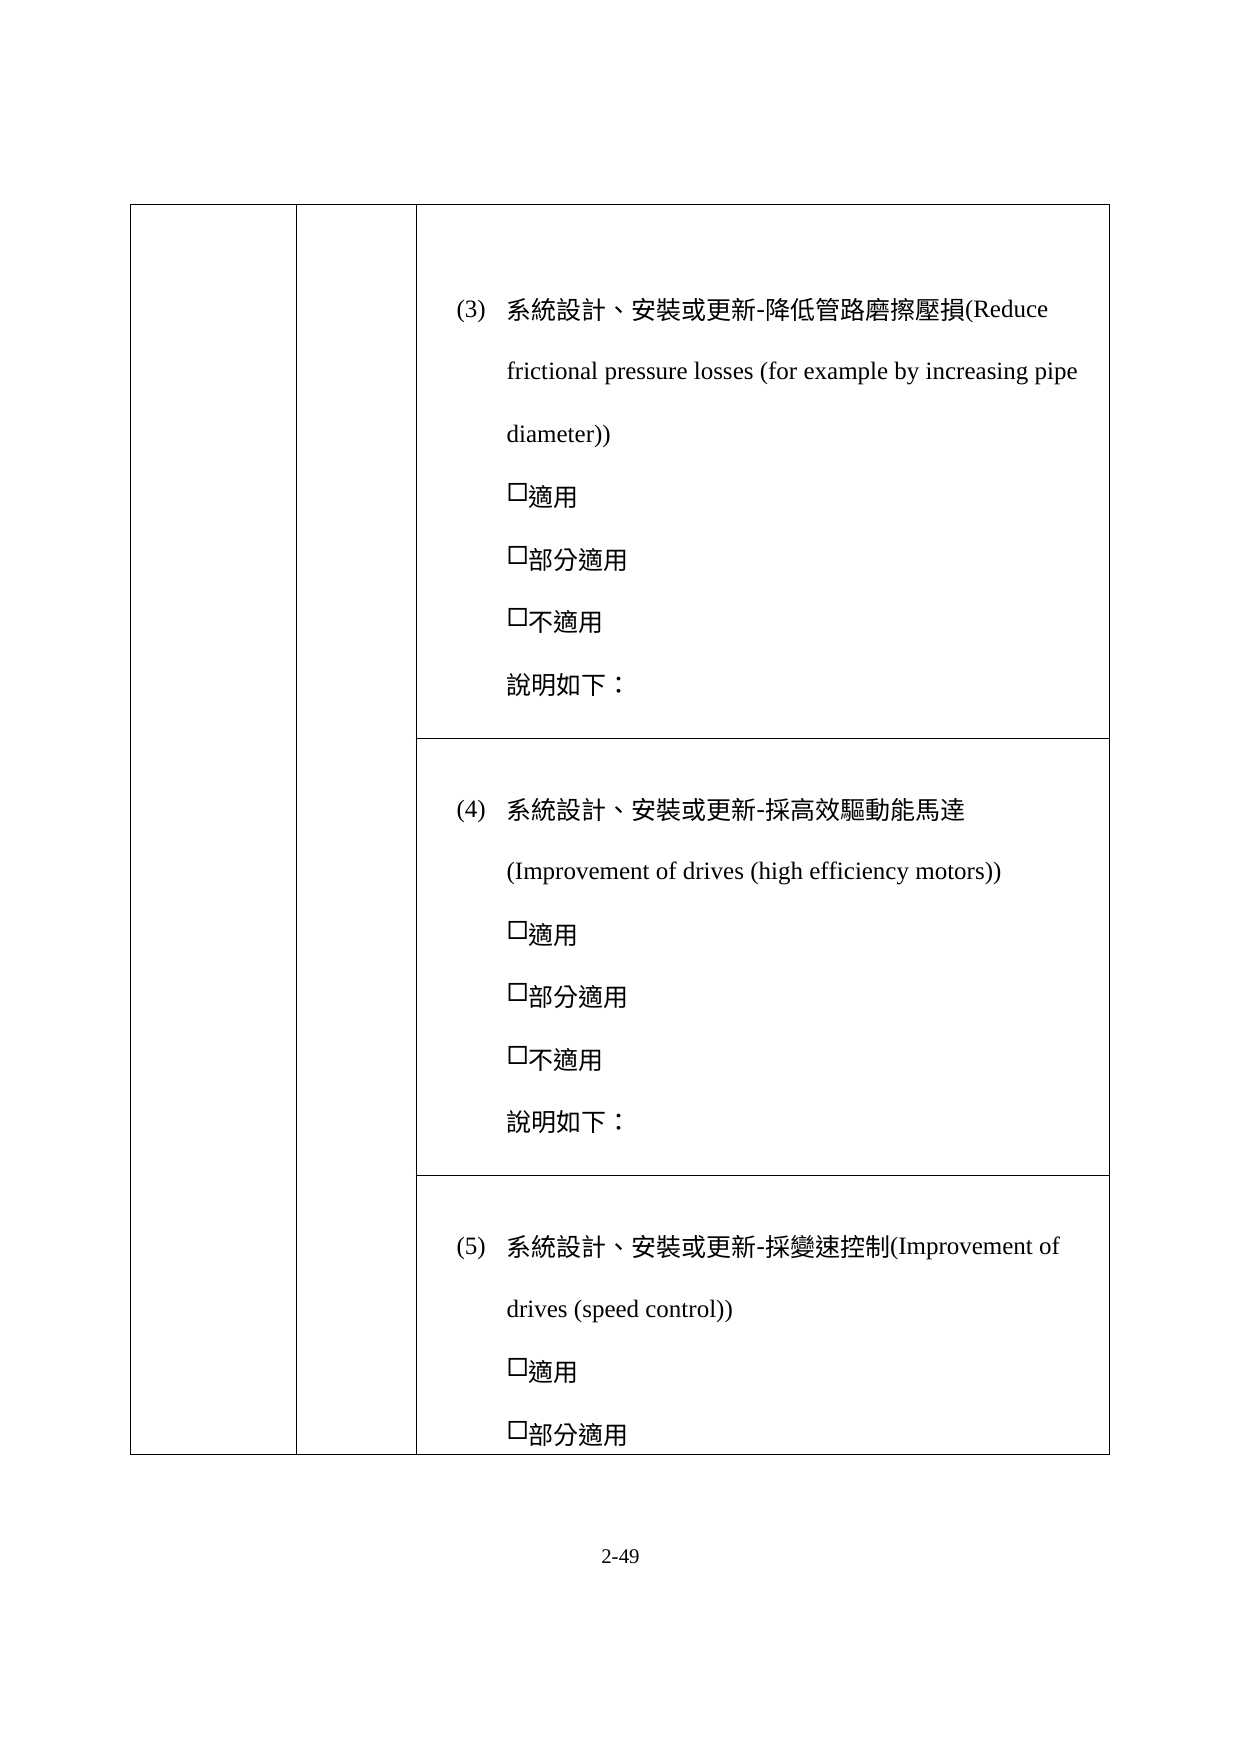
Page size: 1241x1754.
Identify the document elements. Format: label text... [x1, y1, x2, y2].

table_cell 系統設計、安裝或更新-採變速控制(Improvement of drives (speed control)) 適用 部分適用 [417, 1176, 1109, 1454]
table_cell 系統設計、安裝或更新-採高效驅動能馬逹(Improvement of drives (high efficiency motors)) 適用 部分適用 不適用 說明如下： [417, 739, 1109, 1175]
table_cell 系統設計、安裝或更新-降低管路磨擦壓損(Reduce frictional pressure losses (for example by increasing pipe diameter)) 適用 部分適用 不適用 說明如下： [417, 205, 1109, 737]
table_cell [131, 205, 296, 1454]
table_cell [297, 205, 416, 1454]
